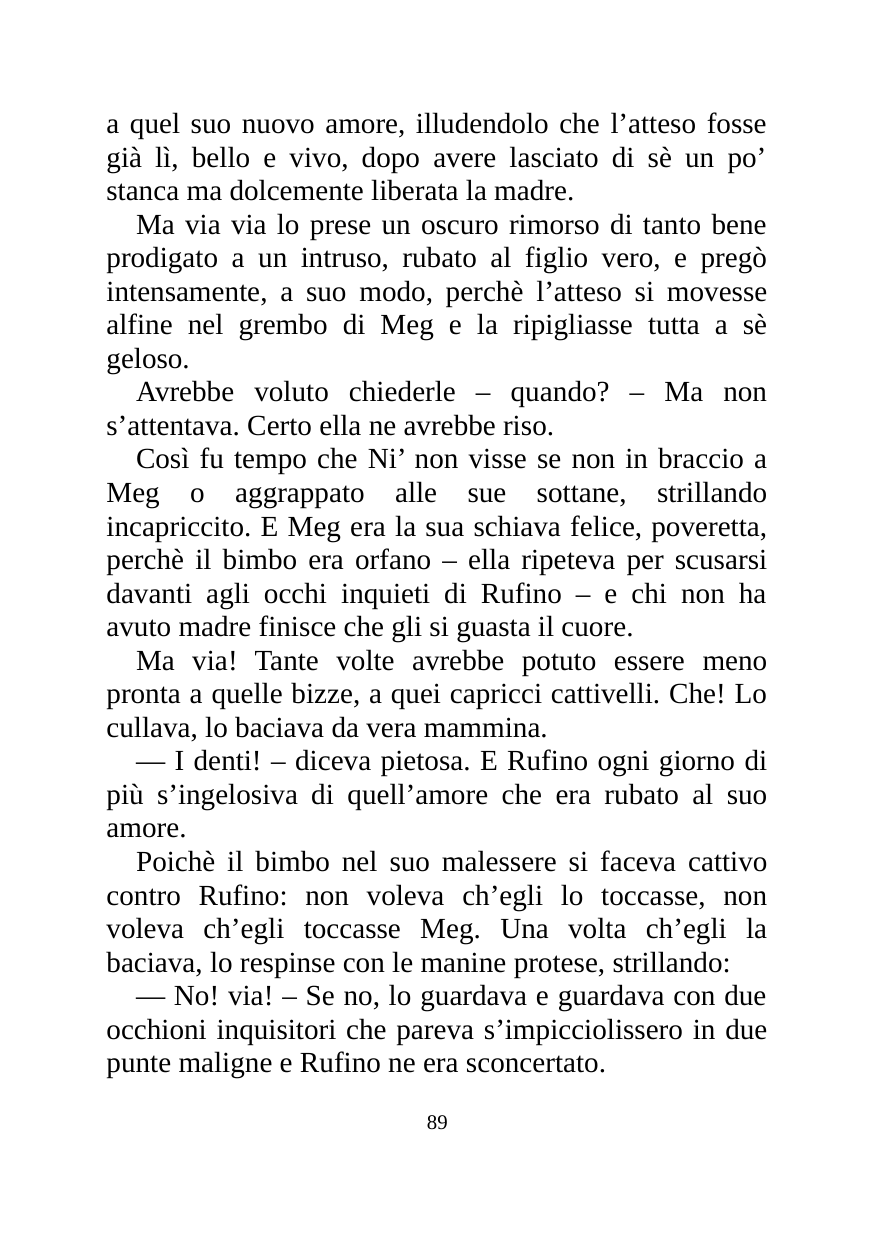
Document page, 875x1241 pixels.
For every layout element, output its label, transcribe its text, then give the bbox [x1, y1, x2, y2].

text Ma via via lo prese un oscuro rimorso di tanto bene prodigato a un intruso, rubato al figlio vero, e pregò intensamente, a suo modo, perchè l’atteso si movesse alfine nel grembo di Meg e la ripigliasse tutta a sè geloso. [106, 207, 768, 374]
text a quel suo nuovo amore, illudendolo che l’atteso fosse già lì, bello e vivo, dopo avere lasciato di sè un po’ stanca ma dolcemente liberata la madre. [106, 106, 768, 207]
text Poichè il bimbo nel suo malessere si faceva cattivo contro Rufino: non voleva ch’egli lo toccasse, non voleva ch’egli toccasse Meg. Una volta ch’egli la baciava, lo respinse con le manine protese, strillando: [106, 844, 768, 978]
text — No! via! – Se no, lo guardava e guardava con due occhioni inquisitori che pareva s’impicciolissero in due punte maligne e Rufino ne era sconcertato. [106, 978, 768, 1079]
text — I denti! – diceva pietosa. E Rufino ogni giorno di più s’ingelosiva di quell’amore che era rubato al suo amore. [106, 743, 768, 844]
text Così fu tempo che Ni’ non visse se non in braccio a Meg o aggrappato alle sue sottane, strillando incapriccito. E Meg era la sua schiava felice, poveretta, perchè il bimbo era orfano – ella ripeteva per scusarsi davanti agli occhi inquieti di Rufino – e chi non ha avuto madre finisce che gli si guasta il cuore. [106, 442, 768, 643]
text Ma via! Tante volte avrebbe potuto essere meno pronta a quelle bizze, a quei capricci cattivelli. Che! Lo cullava, lo baciava da vera mammina. [106, 643, 768, 743]
text Avrebbe voluto chiederle – quando? – Ma non s’attentava. Certo ella ne avrebbe riso. [106, 374, 768, 442]
